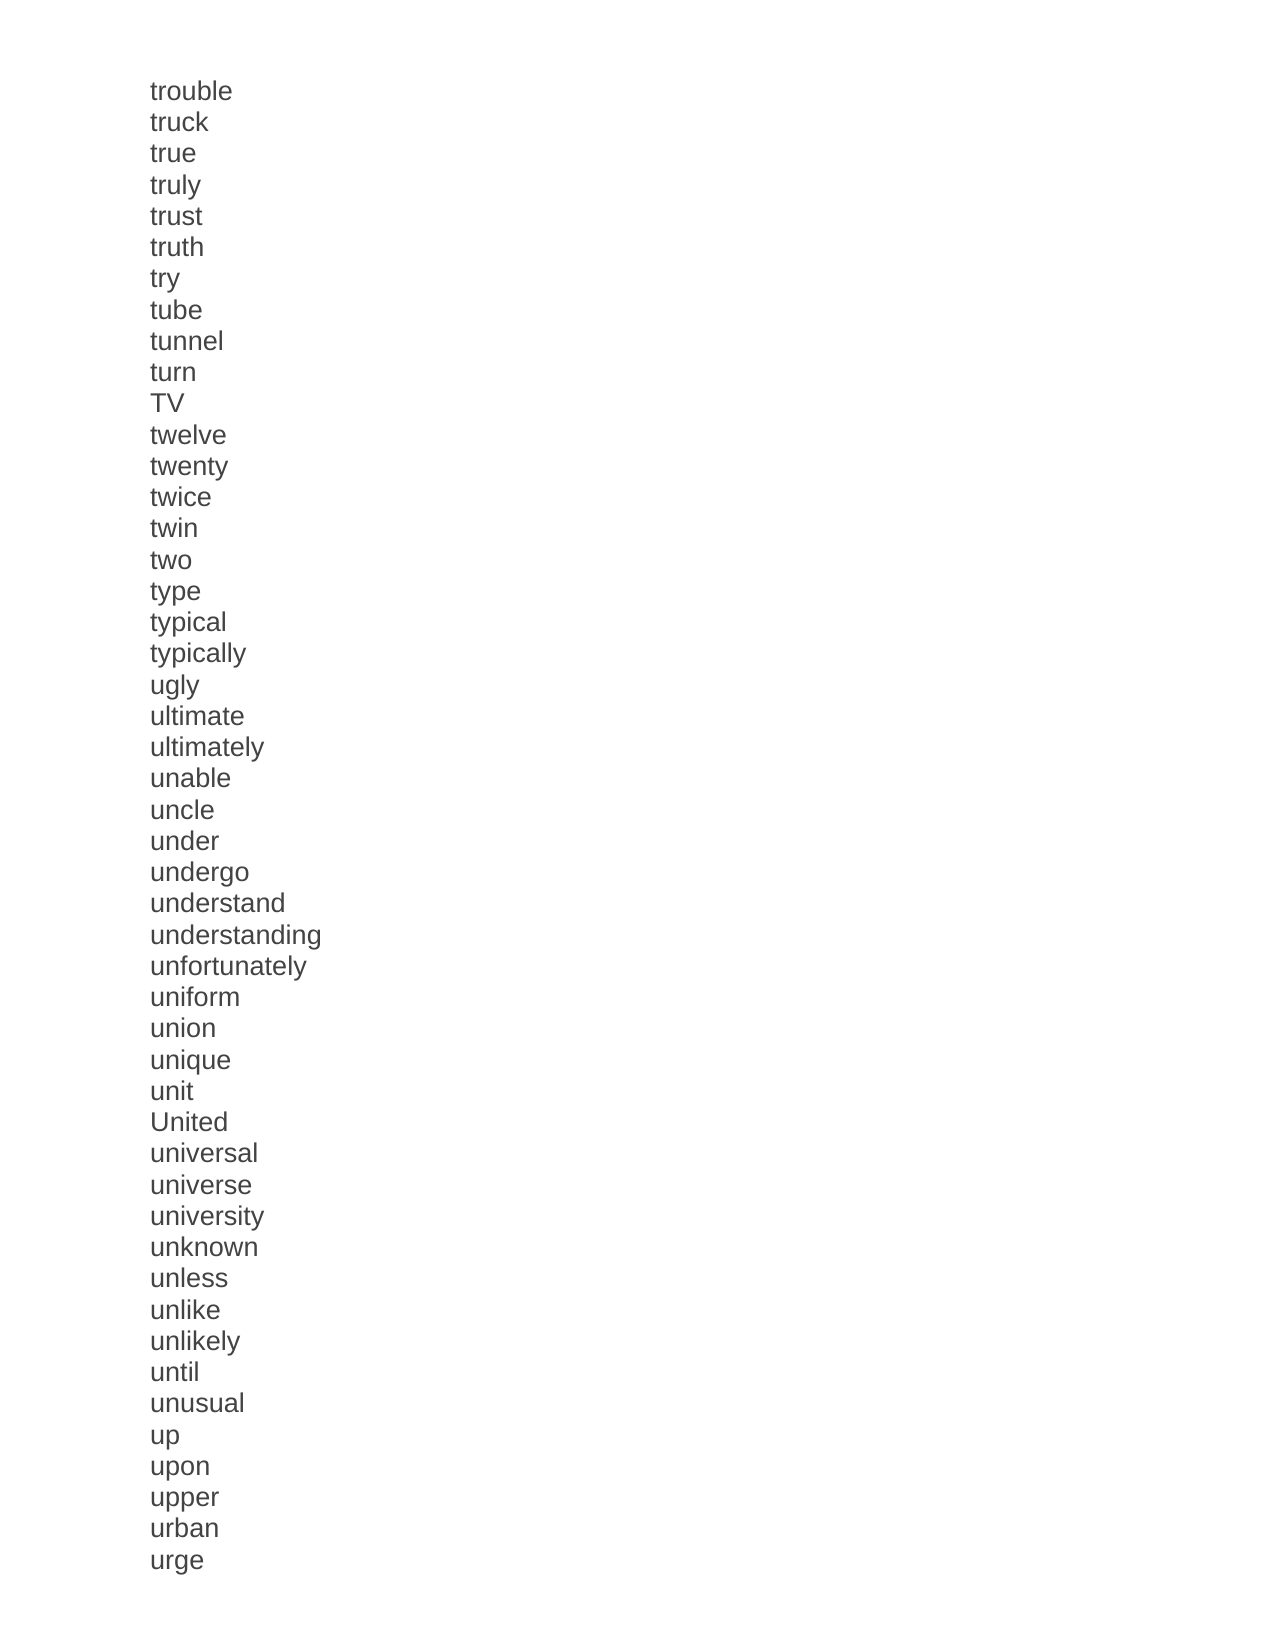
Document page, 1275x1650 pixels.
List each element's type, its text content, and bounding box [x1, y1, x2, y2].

text United [150, 1106, 1125, 1137]
text try [150, 262, 1125, 294]
text union [150, 1012, 1125, 1044]
text universe [150, 1169, 1125, 1200]
text typically [150, 637, 1125, 669]
text uniform [150, 981, 1125, 1012]
text until [150, 1356, 1125, 1387]
text understand [150, 887, 1125, 919]
text truth [150, 231, 1125, 262]
text trust [150, 200, 1125, 231]
text unless [150, 1262, 1125, 1294]
text TV [150, 387, 1125, 419]
text true [150, 137, 1125, 169]
text ugly [150, 669, 1125, 700]
text upper [150, 1481, 1125, 1512]
text twice [150, 481, 1125, 512]
text unlike [150, 1294, 1125, 1325]
text university [150, 1200, 1125, 1231]
text unknown [150, 1231, 1125, 1262]
text undergo [150, 856, 1125, 887]
text truck [150, 106, 1125, 137]
text unit [150, 1075, 1125, 1106]
text tube [150, 294, 1125, 325]
text uncle [150, 794, 1125, 825]
text unable [150, 762, 1125, 794]
text ultimately [150, 731, 1125, 762]
text unusual [150, 1387, 1125, 1419]
text upon [150, 1450, 1125, 1481]
text truly [150, 169, 1125, 200]
text two [150, 544, 1125, 575]
text turn [150, 356, 1125, 387]
text unlikely [150, 1325, 1125, 1356]
text twelve [150, 419, 1125, 450]
text twin [150, 512, 1125, 544]
text trouble [150, 75, 1125, 106]
text ultimate [150, 700, 1125, 731]
text understanding [150, 919, 1125, 950]
text up [150, 1419, 1125, 1450]
text under [150, 825, 1125, 856]
text unfortunately [150, 950, 1125, 981]
text twenty [150, 450, 1125, 481]
text universal [150, 1137, 1125, 1169]
text unique [150, 1044, 1125, 1075]
text urge [150, 1544, 1125, 1575]
text type [150, 575, 1125, 606]
text typical [150, 606, 1125, 637]
text tunnel [150, 325, 1125, 356]
text urban [150, 1512, 1125, 1544]
